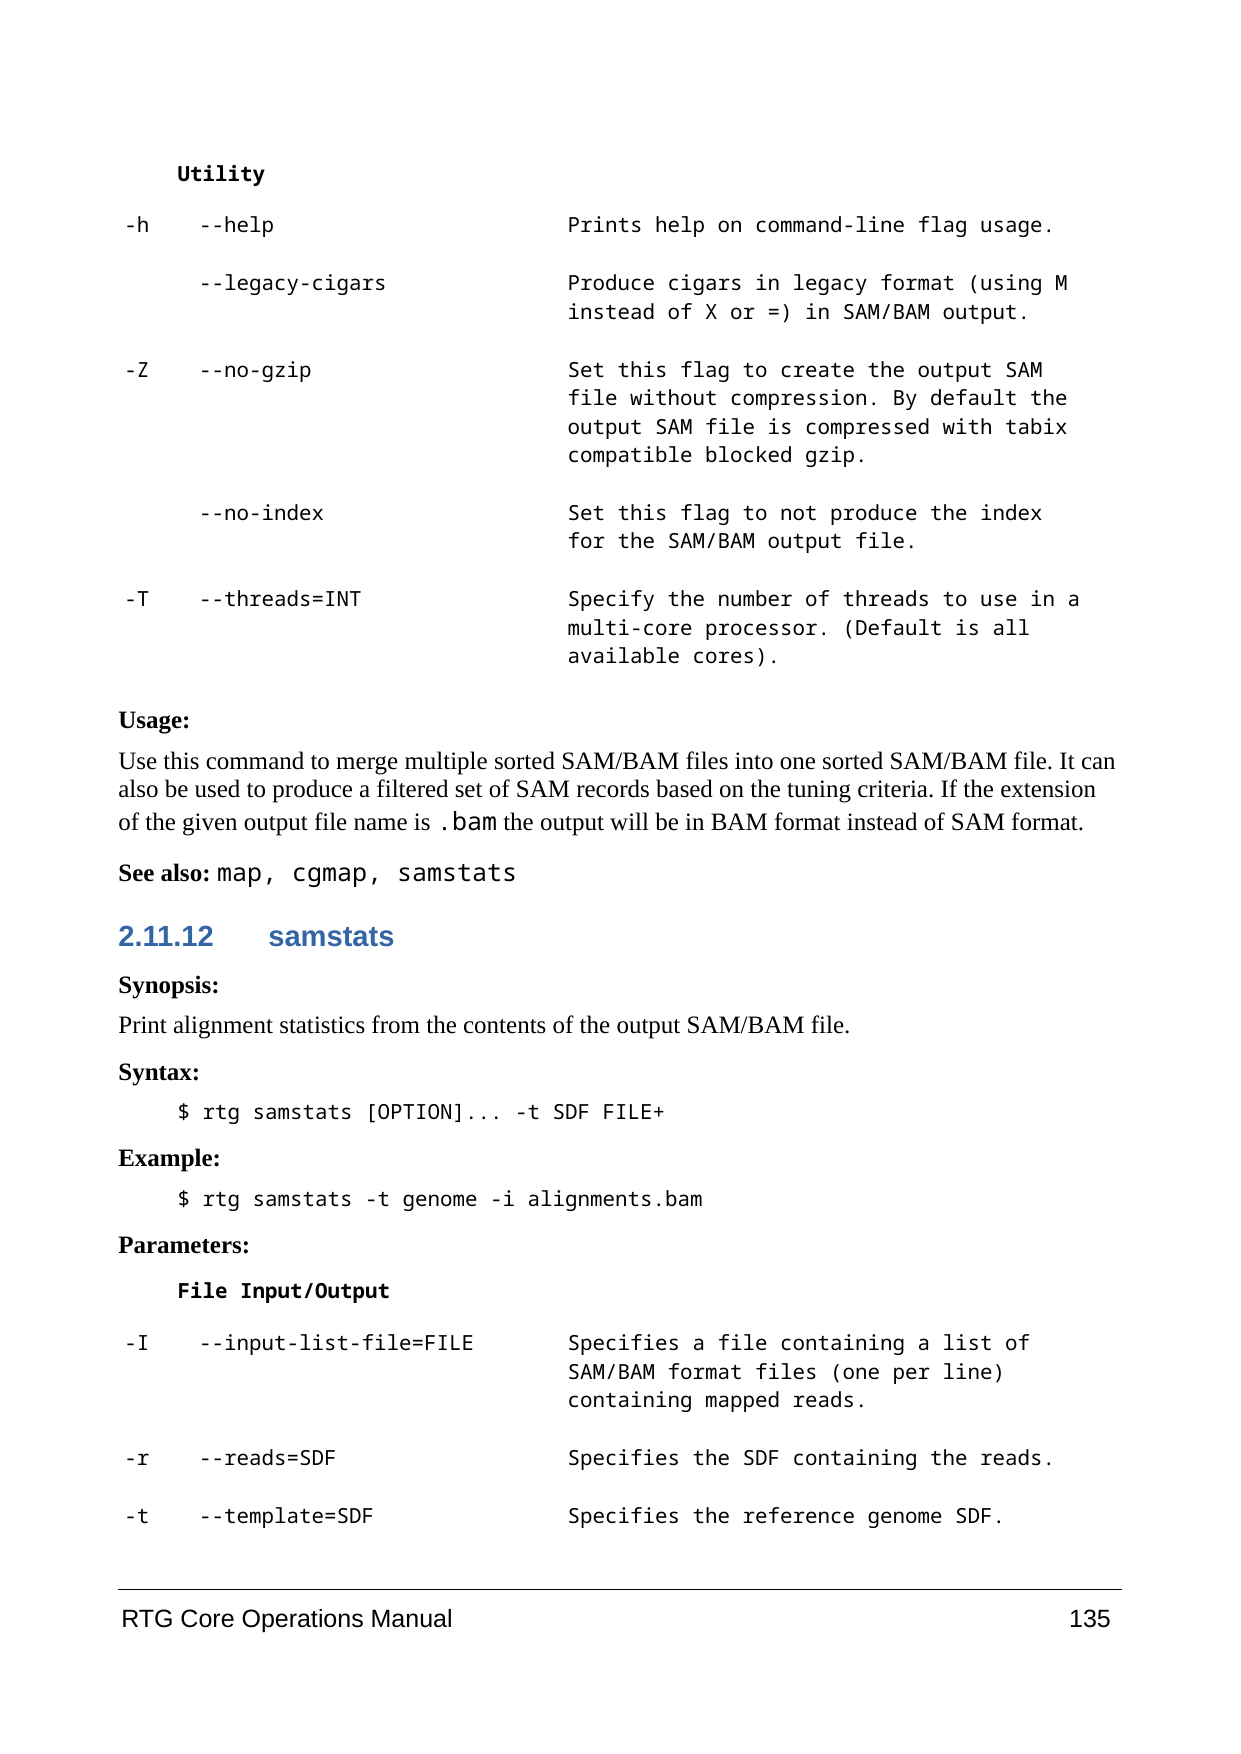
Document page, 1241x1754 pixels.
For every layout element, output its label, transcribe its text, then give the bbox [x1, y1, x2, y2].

subtitle Example: [118, 1143, 1122, 1172]
subtitle Syntax: [118, 1057, 1122, 1086]
table_header -I [118, 1317, 193, 1432]
text $ rtg samstats [OPTION]... -t SDF FILE+ [177, 1097, 1122, 1126]
table_cell --reads=SDF [193, 1432, 561, 1489]
text Utility [177, 159, 1122, 187]
table_cell --threads=INT [193, 573, 561, 687]
table_cell --legacy-cigars [193, 257, 561, 343]
table_cell -Z [118, 343, 193, 486]
table_cell Specifies the reference genome SDF. [561, 1490, 1093, 1547]
table_cell Specifies the SDF containing the reads. [561, 1432, 1093, 1489]
table_header Prints help on command-line flag usage. [561, 199, 1093, 257]
table_cell [118, 486, 193, 573]
subtitle Parameters: [118, 1230, 1122, 1259]
table_cell -T [118, 573, 193, 687]
text $ rtg samstats -t genome -i alignments.bam [177, 1184, 1122, 1212]
table_header --help [193, 199, 561, 257]
table_cell [118, 257, 193, 343]
table_cell Set this flag to not produce the index for the SAM/BAM output file. [561, 486, 1093, 573]
table_header -h [118, 199, 193, 257]
table_cell -r [118, 1432, 193, 1489]
table_cell -t [118, 1490, 193, 1547]
text Use this command to merge multiple sorted SAM/BAM files into one sorted SAM/BAM file. It can also be used to produce a filtered set of SAM records based on the tuning criteria. If the extension of the given output file name is .bam the output will be in BAM format instead of SAM format. [118, 746, 1122, 837]
table_cell --no-gzip [193, 343, 561, 486]
text Print alignment statistics from the contents of the output SAM/BAM file. [118, 1010, 1122, 1039]
subtitle Usage: [118, 705, 1122, 734]
table_cell Set this flag to create the output SAM file without compression. By default the output SAM file is compressed with tabix compatible blocked gzip. [561, 343, 1093, 486]
text File Input/Output [177, 1277, 1122, 1305]
table_cell --template=SDF [193, 1490, 561, 1547]
table_header Specifies a file containing a list of SAM/BAM format files (one per line) containing mapped reads. [561, 1317, 1093, 1432]
subtitle Synopsis: [118, 970, 1122, 998]
subtitle samstats [118, 918, 1122, 952]
table_header --input-list-file=FILE [193, 1317, 561, 1432]
table_cell --no-index [193, 486, 561, 573]
table_cell Specify the number of threads to use in a multi-core processor. (Default is all available cores). [561, 573, 1093, 687]
text See also: map, cgmap, samstats [118, 855, 1122, 889]
table_cell Produce cigars in legacy format (using M instead of X or =) in SAM/BAM output. [561, 257, 1093, 343]
